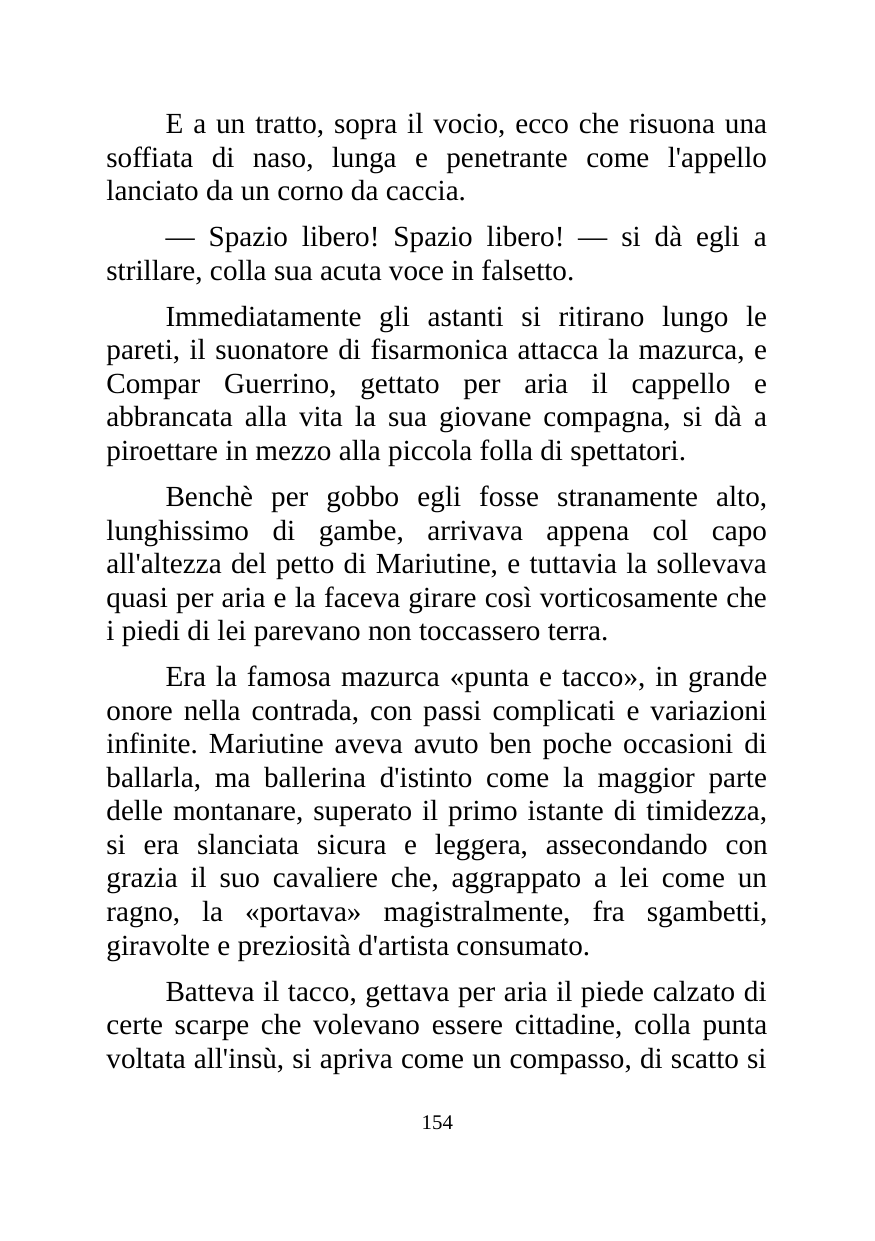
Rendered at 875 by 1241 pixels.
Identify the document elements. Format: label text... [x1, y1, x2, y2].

text Immediatamente gli astanti si ritirano lungo le pareti, il suonatore di fisarmonica attacca la mazurca, e Compar Guerrino, gettato per aria il cappello e abbrancata alla vita la sua giovane compagna, si dà a piroettare in mezzo alla piccola folla di spettatori. [106, 299, 768, 467]
text Era la famosa mazurca «punta e tacco», in grande onore nella contrada, con passi complicati e variazioni infinite. Mariutine aveva avuto ben poche occasioni di ballarla, ma ballerina d'istinto come la maggior parte delle montanare, superato il primo istante di timidezza, si era slanciata sicura e leggera, assecondando con grazia il suo cavaliere che, aggrappato a lei come un ragno, la «portava» magistralmente, fra sgambetti, giravolte e preziosità d'artista consumato. [106, 659, 768, 961]
text Batteva il tacco, gettava per aria il piede calzato di certe scarpe che volevano essere cittadine, colla punta voltata all'insù, si apriva come un compasso, di scatto si [106, 974, 768, 1074]
text Benchè per gobbo egli fosse stranamente alto, lunghissimo di gambe, arrivava appena col capo all'altezza del petto di Mariutine, e tuttavia la sollevava quasi per aria e la faceva girare così vorticosamente che i piedi di lei parevano non toccassero terra. [106, 479, 768, 647]
text — Spazio libero! Spazio libero! — si dà egli a strillare, colla sua acuta voce in falsetto. [106, 219, 768, 286]
text E a un tratto, sopra il vocio, ecco che risuona una soffiata di naso, lunga e penetrante come l'appello lanciato da un corno da caccia. [106, 106, 768, 207]
